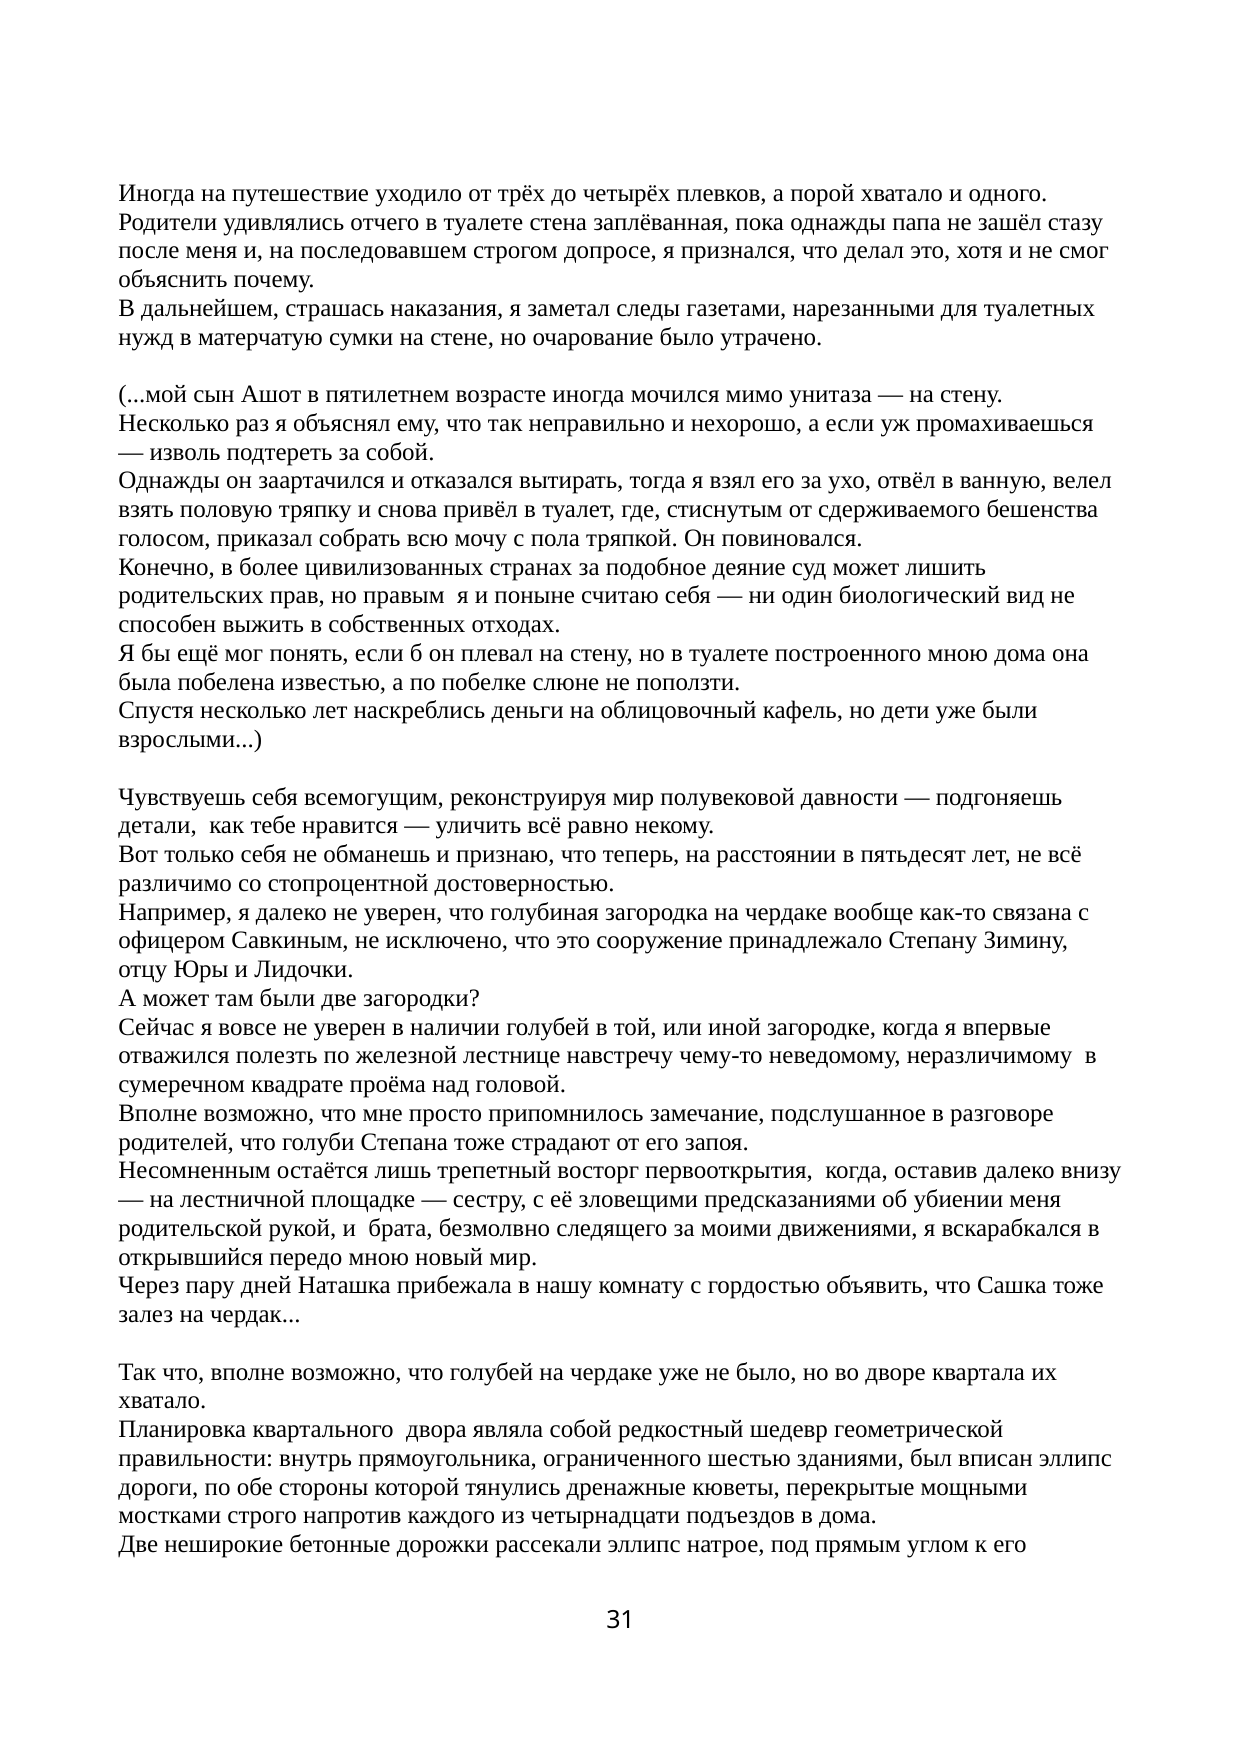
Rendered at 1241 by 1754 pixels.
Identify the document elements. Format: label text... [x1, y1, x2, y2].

text Несколько раз я объяснял ему, что так неправильно и нехорошо, а если уж промахиваешься — изволь подтереть за собой. [118, 408, 1122, 466]
text Две неширокие бетонные дорожки рассекали эллипс натрое, под прямым углом к его [118, 1529, 1122, 1558]
text Сейчас я вовсе не уверен в наличии голубей в той, или иной загородке, когда я впервые отважился полезть по железной лестнице навстречу чему-то неведомому, неразличимому в сумеречном квадрате проёма над головой. [118, 1012, 1122, 1098]
text Однажды он заартачился и отказался вытирать, тогда я взял его за ухо, отвёл в ванную, велел взять половую тряпку и снова привёл в туалет, где, стиснутым от сдерживаемого бешенства голосом, приказал собрать всю мочу с пола тряпкой. Он повиновался. [118, 466, 1122, 552]
text Вполне возможно, что мне просто припомнилось замечание, подслушанное в разговоре родителей, что голуби Степана тоже страдают от его запоя. [118, 1098, 1122, 1156]
text Чувствуешь себя всемогущим, реконструируя мир полувековой давности — подгоняешь детали, как тебе нравится — уличить всё равно некому. [118, 782, 1122, 839]
text Конечно, в более цивилизованных странах за подобное деяние суд может лишить родительских прав, но правым я и поныне считаю себя — ни один биологический вид не способен выжить в собственных отходах. [118, 552, 1122, 638]
text Несомненным остаётся лишь трепетный восторг первооткрытия, когда, оставив далеко внизу — на лестничной площадке — сестру, с её зловещими предсказаниями об убиении меня родительской рукой, и брата, безмолвно следящего за моими движениями, я вскарабкался в открывшийся передо мною новый мир. [118, 1156, 1122, 1271]
text Иногда на путешествие уходило от трёх до четырёх плевков, а порой хватало и одного. [118, 178, 1122, 207]
text А может там были две загородки? [118, 983, 1122, 1012]
text Я бы ещё мог понять, если б он плевал на стену, но в туалете построенного мною дома она была побелена известью, а по побелке слюне не поползти. [118, 638, 1122, 696]
text Родители удивлялись отчего в туалете стена заплёванная, пока однажды папа не зашёл стазу после меня и, на последовавшем строгом допросе, я признался, что делал это, хотя и не смог объяснить почему. [118, 207, 1122, 293]
text Планировка квартального двора являла собой редкостный шедевр геометрической правильности: внутрь прямоугольника, ограниченного шестью зданиями, был вписан эллипс дороги, по обе стороны которой тянулись дренажные кюветы, перекрытые мощными мостками строго напротив каждого из четырнадцати подъездов в дома. [118, 1414, 1122, 1529]
text (...мой сын Ашот в пятилетнем возрасте иногда мочился мимо унитаза — на стену. [118, 379, 1122, 408]
text Например, я далеко не уверен, что голубиная загородка на чердаке вообще как-то связана с офицером Савкиным, не исключено, что это сооружение принадлежало Степану Зимину, отцу Юры и Лидочки. [118, 897, 1122, 983]
text В дальнейшем, страшась наказания, я заметал следы газетами, нарезанными для туалетных нужд в матерчатую сумки на стене, но очарование было утрачено. [118, 293, 1122, 351]
text Так что, вполне возможно, что голубей на чердаке уже не было, но во дворе квартала их хватало. [118, 1357, 1122, 1414]
text Через пару дней Наташка прибежала в нашу комнату с гордостью объявить, что Сашка тоже залез на чердак... [118, 1271, 1122, 1328]
text Спустя несколько лет наскреблись деньги на облицовочный кафель, но дети уже были взрослыми...) [118, 696, 1122, 753]
text Вот только себя не обманешь и признаю, что теперь, на расстоянии в пятьдесят лет, не всё различимо со стопроцентной достоверностью. [118, 839, 1122, 897]
